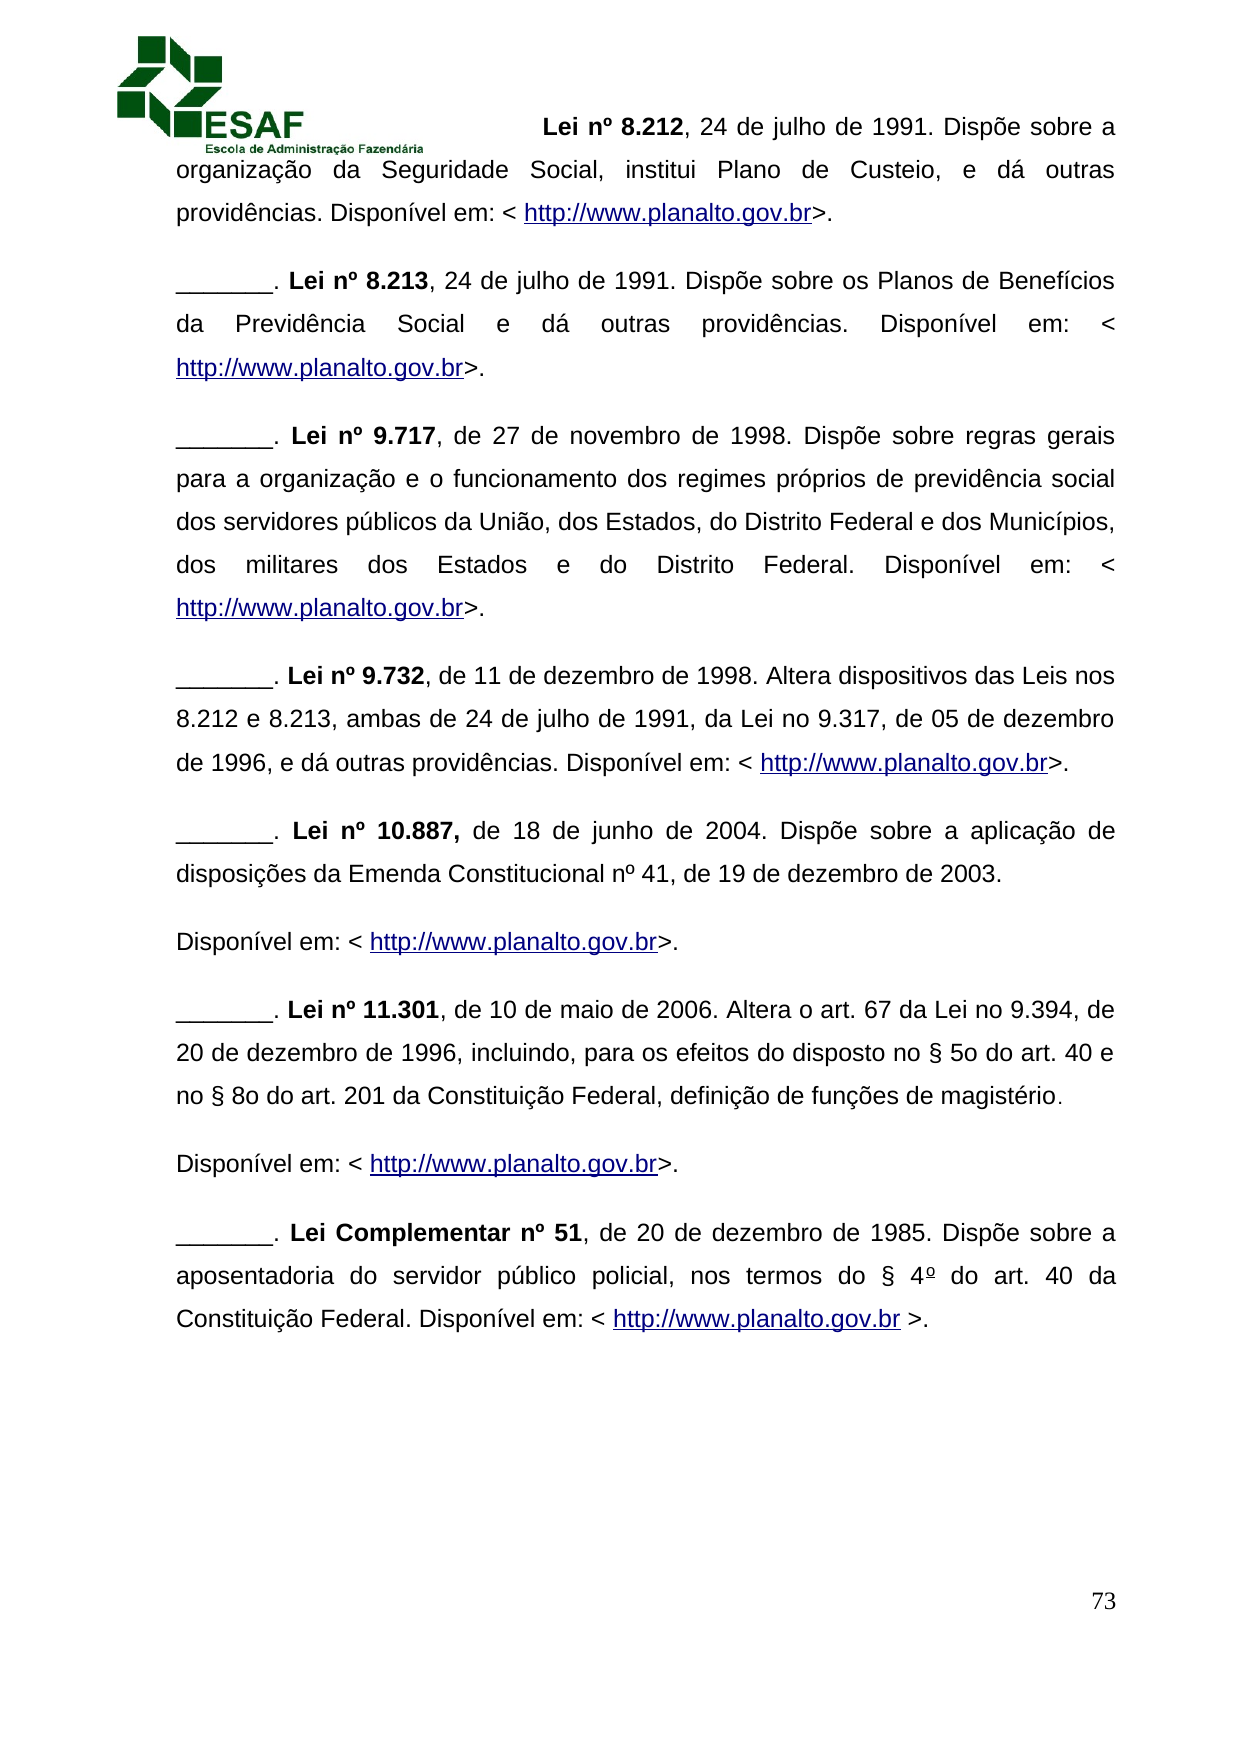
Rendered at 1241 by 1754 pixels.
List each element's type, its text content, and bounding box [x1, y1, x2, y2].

text _______. Lei nº 9.717, de 27 de novembro de 1998. Dispõe sobre regras gerais para a organização e o funcionamento dos regimes próprios de previdência social dos servidores públicos da União, dos Estados, do Distrito Federal e dos Municípios, dos militares dos Estados e do Distrito Federal. Disponível em: < http://www.planalto.gov.br>. [176, 421, 1117, 622]
text _______. Lei nº 8.213, 24 de julho de 1991. Dispõe sobre os Planos de Benefícios da Previdência Social e dá outras providências. Disponível em: < http://www.planalto.gov.br>. [176, 266, 1117, 381]
text Disponível em: < http://www.planalto.gov.br>. [176, 1149, 1117, 1178]
text _______. Lei nº 9.732, de 11 de dezembro de 1998. Altera dispositivos das Leis nos 8.212 e 8.213, ambas de 24 de julho de 1991, da Lei no 9.317, de 05 de dezembro de 1996, e dá outras providências. Disponível em: < http://www.planalto.gov.br>. [176, 661, 1117, 776]
text _______. Lei nº 11.301, de 10 de maio de 2006. Altera o art. 67 da Lei no 9.394, de 20 de dezembro de 1996, incluindo, para os efeitos do disposto no § 5o do art. 40 e no § 8o do art. 201 da Constituição Federal, definição de funções de magistério. [176, 995, 1117, 1110]
text Lei nº 8.212, 24 de julho de 1991. Dispõe sobre a organização da Seguridade Social, institui Plano de Custeio, e dá outras providências. Disponível em: < http://www.planalto.gov.br>. [176, 112, 1117, 227]
text _______. Lei Complementar nº 51, de 20 de dezembro de 1985. Dispõe sobre a aposentadoria do servidor público policial, nos termos do § 4o do art. 40 da Constituição Federal. Disponível em: < http://www.planalto.gov.br >. [176, 1217, 1117, 1332]
text _______. Lei nº 10.887, de 18 de junho de 2004. Dispõe sobre a aplicação de disposições da Emenda Constitucional nº 41, de 19 de dezembro de 2003. [176, 816, 1117, 887]
text Disponível em: < http://www.planalto.gov.br>. [176, 927, 1117, 956]
